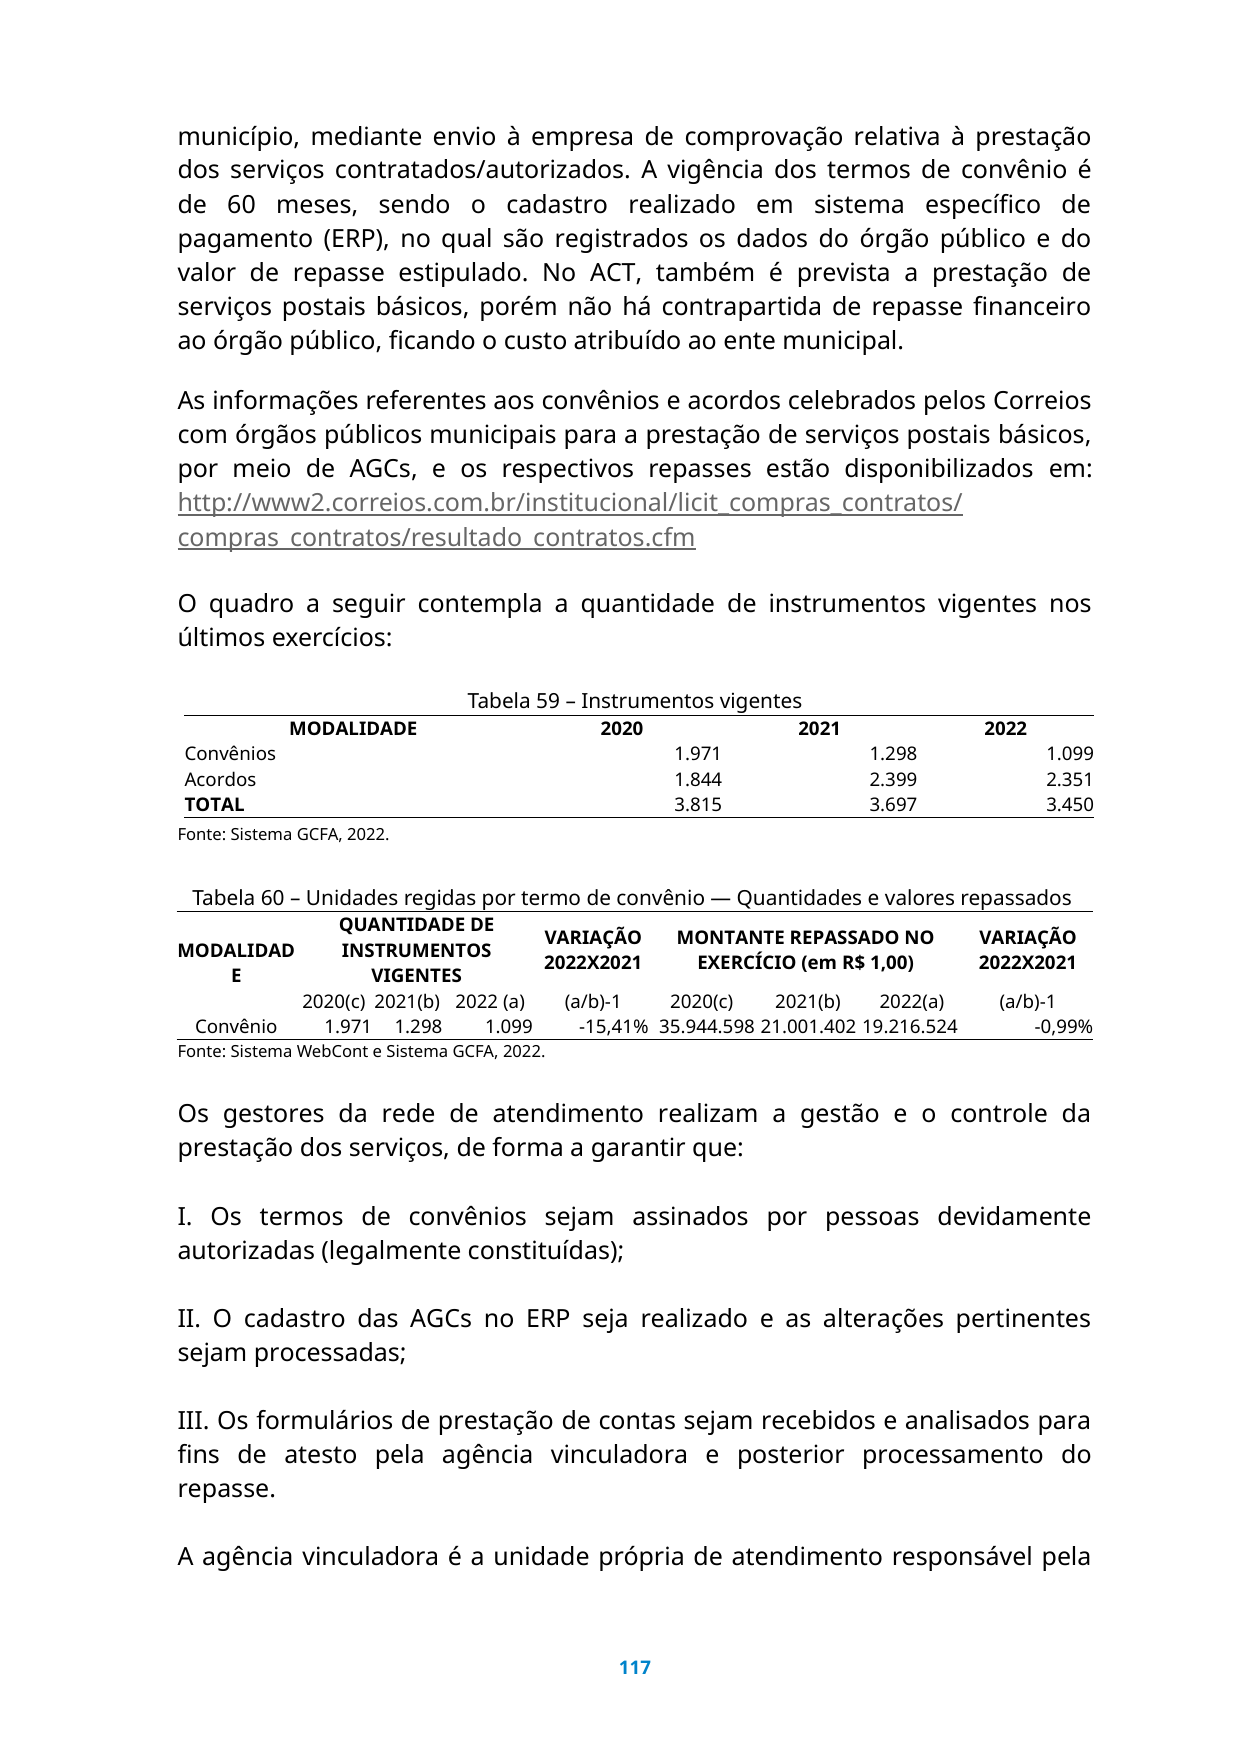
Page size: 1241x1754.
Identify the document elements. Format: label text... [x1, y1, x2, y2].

table_cell 2020(c) [295, 988, 372, 1014]
table_cell 2021(b) [372, 988, 442, 1014]
table_header MONTANTE REPASSADO NO EXERCÍCIO (em R$ 1,00) [649, 912, 962, 988]
table_cell (a/b)-1 [963, 988, 1093, 1014]
table_header 2021 [722, 716, 917, 740]
table_cell 2022 (a) [442, 988, 537, 1014]
table_cell -0,99% [963, 1014, 1093, 1039]
table_cell TOTAL [184, 791, 522, 817]
text município, mediante envio à empresa de comprovação relativa à prestação dos serviços contratados/autorizados. A vigência dos termos de convênio é de 60 meses, sendo o cadastro realizado em sistema específico de pagamento (ERP), no qual são registrados os dados do órgão público e do valor de repasse estipulado. No ACT, também é prevista a prestação de serviços postais básicos, porém não há contrapartida de repasse financeiro ao órgão público, ficando o custo atribuído ao ente municipal. [177, 118, 1092, 357]
table_cell Acordos [184, 766, 522, 791]
table_cell 21.001.402 [755, 1014, 861, 1039]
table_cell -15,41% [538, 1014, 648, 1039]
table_cell 2021(b) [755, 988, 861, 1014]
table_cell 3.697 [722, 791, 917, 817]
table_cell (a/b)-1 [538, 988, 648, 1014]
table_header 2022 [917, 716, 1094, 740]
table_header VARIAÇÃO 2022X2021 [538, 912, 648, 988]
table_cell 2.399 [722, 766, 917, 791]
table_cell 1.844 [522, 766, 722, 791]
table_header 2020 [522, 716, 722, 740]
text III. Os formulários de prestação de contas sejam recebidos e analisados para fins de atesto pela agência vinculadora e posterior processamento do repasse. [177, 1403, 1092, 1505]
table_cell 1.971 [522, 740, 722, 766]
text Fonte: Sistema WebCont e Sistema GCFA, 2022. [177, 1040, 1092, 1062]
table_cell 2020(c) [649, 988, 755, 1014]
text A agência vinculadora é a unidade própria de atendimento responsável pela [177, 1539, 1092, 1573]
table_cell 1.099 [917, 740, 1094, 766]
table_cell 2022(a) [861, 988, 962, 1014]
table_cell 2.351 [917, 766, 1094, 791]
text Tabela 60 – Unidades regidas por termo de convênio ― Quantidades e valores repassados [177, 883, 1092, 911]
table_cell 19.216.524 [861, 1014, 962, 1039]
text Os gestores da rede de atendimento realizam a gestão e o controle da prestação dos serviços, de forma a garantir que: [177, 1096, 1092, 1164]
table_cell 3.450 [917, 791, 1094, 817]
text O quadro a seguir contempla a quantidade de instrumentos vigentes nos últimos exercícios: [177, 586, 1092, 654]
table_header QUANTIDADE DE INSTRUMENTOS VIGENTES [295, 912, 537, 988]
table_cell 1.099 [442, 1014, 537, 1039]
table_cell Convênios [184, 740, 522, 766]
text I. Os termos de convênios sejam assinados por pessoas devidamente autorizadas (legalmente constituídas); [177, 1198, 1092, 1266]
table_cell 1.298 [372, 1014, 442, 1039]
text Tabela 59 – Instrumentos vigentes [177, 686, 1092, 715]
table_cell 1.298 [722, 740, 917, 766]
text As informações referentes aos convênios e acordos celebrados pelos Correios com órgãos públicos municipais para a prestação de serviços postais básicos, por meio de AGCs, e os respectivos repasses estão disponibilizados em: http://www2.correios.com.br/institucional/licit_compras_contratos/compras_contratos/resultado_contratos.cfm [177, 383, 1092, 553]
table_cell 35.944.598 [649, 1014, 755, 1039]
table_cell 1.971 [295, 1014, 372, 1039]
table_header MODALIDADE [184, 716, 522, 740]
table_header MODALIDADE [177, 912, 295, 1014]
table_cell 3.815 [522, 791, 722, 817]
text II. O cadastro das AGCs no ERP seja realizado e as alterações pertinentes sejam processadas; [177, 1300, 1092, 1368]
table_cell Convênio [177, 1014, 295, 1039]
table_header VARIAÇÃO 2022X2021 [963, 912, 1093, 988]
text Fonte: Sistema GCFA, 2022. [177, 823, 1092, 846]
